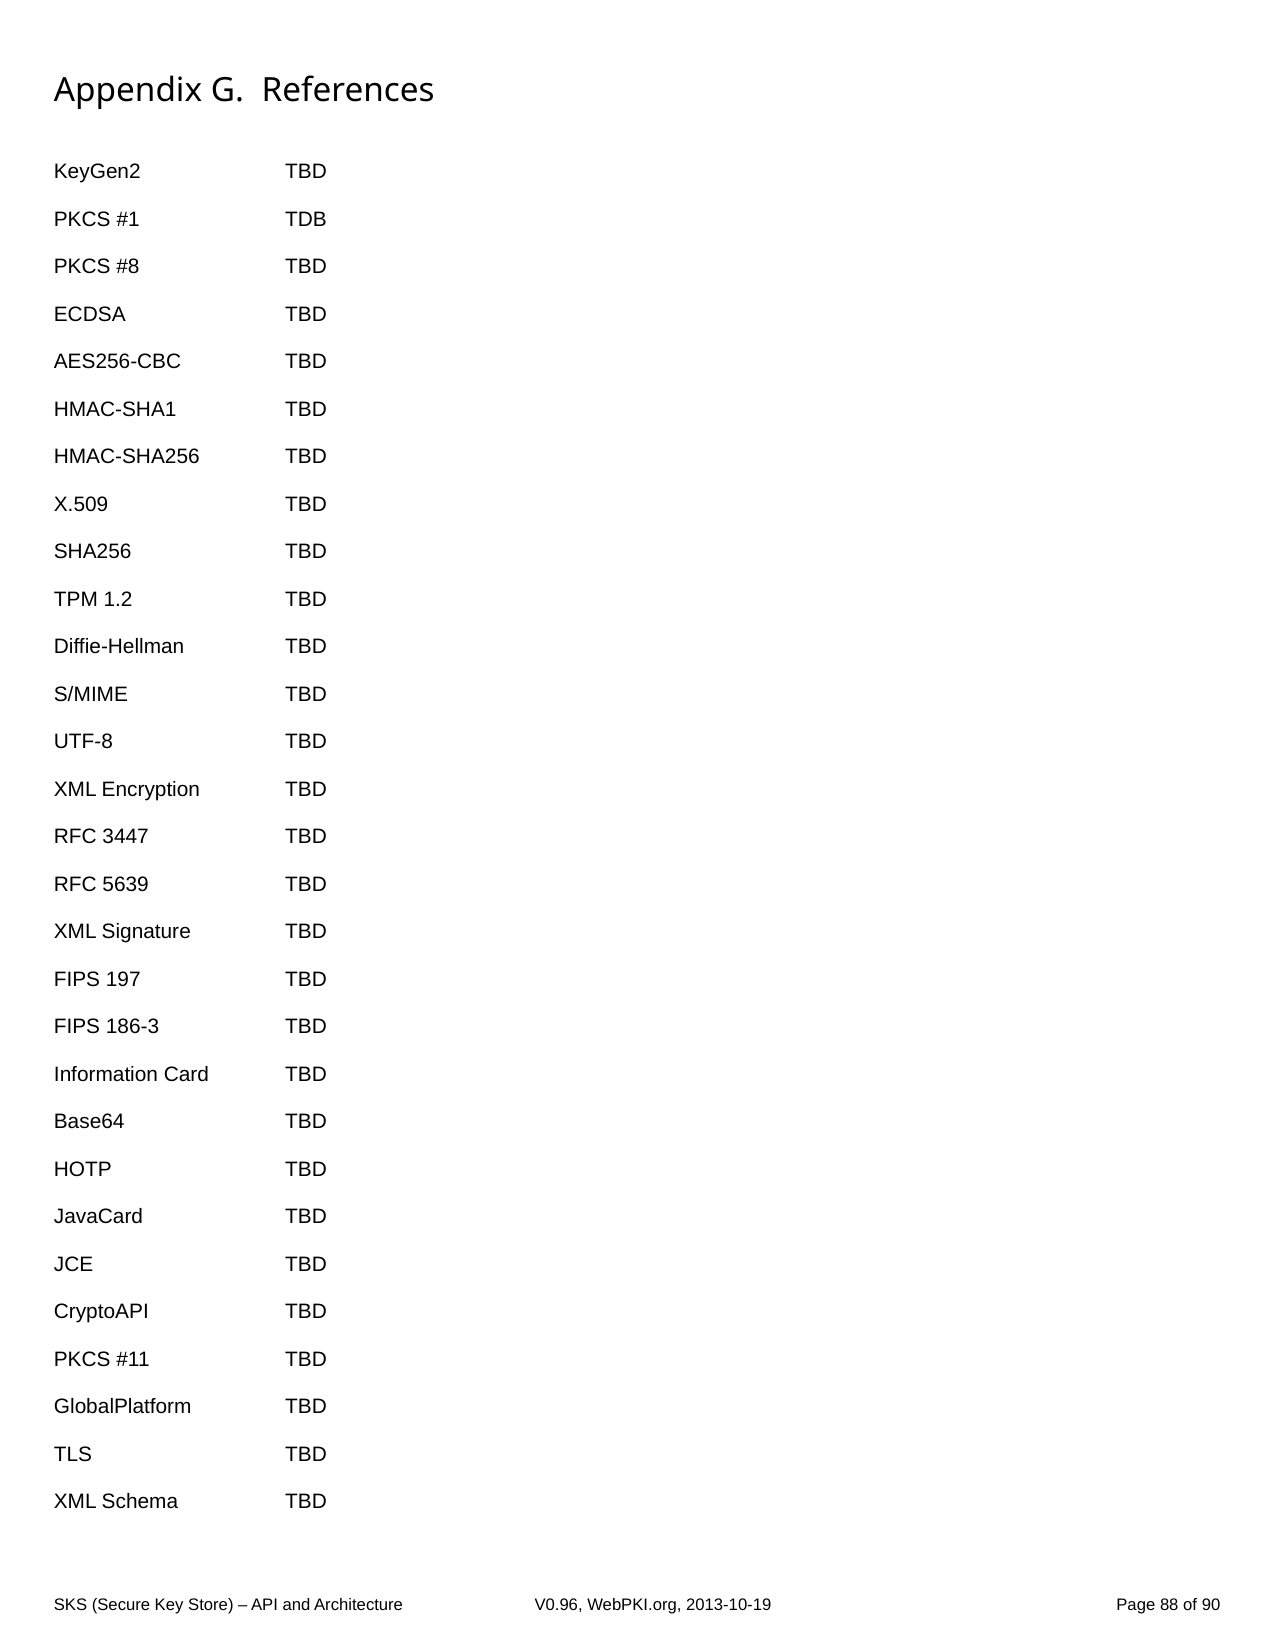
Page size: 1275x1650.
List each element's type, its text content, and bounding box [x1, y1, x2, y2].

table_cell HMAC-SHA256 [54, 444, 285, 491]
table_cell TBD [285, 1489, 1221, 1536]
table_cell TBD [285, 1061, 1221, 1109]
table_cell CryptoAPI [54, 1299, 285, 1346]
subtitle References [54, 66, 1221, 111]
table_cell TBD [285, 919, 1221, 966]
table_cell TBD [285, 1156, 1221, 1204]
table_cell TDB [285, 206, 1221, 254]
table_cell JavaCard [54, 1204, 285, 1251]
table_cell UTF-8 [54, 729, 285, 776]
table_cell Base64 [54, 1109, 285, 1156]
table_cell TBD [285, 634, 1221, 681]
table_cell TBD [285, 824, 1221, 871]
table_cell XML Schema [54, 1489, 285, 1536]
table_cell TBD [285, 966, 1221, 1014]
table_cell XML Signature [54, 919, 285, 966]
table_cell TBD [285, 776, 1221, 824]
table_cell TBD [285, 1251, 1221, 1299]
table_cell AES256-CBC [54, 349, 285, 396]
table_cell TBD [285, 1346, 1221, 1394]
table_cell TBD [285, 349, 1221, 396]
table_cell TBD [285, 539, 1221, 586]
table_cell TBD [285, 1299, 1221, 1346]
table_cell PKCS #1 [54, 206, 285, 254]
table_cell SHA256 [54, 539, 285, 586]
table_cell PKCS #11 [54, 1346, 285, 1394]
table_cell FIPS 197 [54, 966, 285, 1014]
table_cell TBD [285, 1394, 1221, 1441]
table_cell TBD [285, 1441, 1221, 1489]
table_cell TBD [285, 1014, 1221, 1061]
table_cell HOTP [54, 1156, 285, 1204]
table_cell TPM 1.2 [54, 586, 285, 634]
table_cell TBD [285, 1204, 1221, 1251]
table_cell FIPS 186-3 [54, 1014, 285, 1061]
table_cell RFC 5639 [54, 871, 285, 919]
table_cell TBD [285, 444, 1221, 491]
table_cell TBD [285, 1109, 1221, 1156]
table_cell XML Encryption [54, 776, 285, 824]
table_cell X.509 [54, 491, 285, 539]
table_cell JCE [54, 1251, 285, 1299]
table_cell TBD [285, 301, 1221, 349]
table_cell TBD [285, 254, 1221, 301]
table_cell TBD [285, 586, 1221, 634]
table_cell GlobalPlatform [54, 1394, 285, 1441]
table_header TBD [285, 159, 1221, 206]
table_cell TBD [285, 396, 1221, 444]
table_cell HMAC-SHA1 [54, 396, 285, 444]
table_cell TLS [54, 1441, 285, 1489]
table_cell PKCS #8 [54, 254, 285, 301]
table_cell ECDSA [54, 301, 285, 349]
table_cell S/MIME [54, 681, 285, 729]
table_cell Diffie-Hellman [54, 634, 285, 681]
table_cell TBD [285, 871, 1221, 919]
table_header KeyGen2 [54, 159, 285, 206]
table_cell TBD [285, 681, 1221, 729]
table_cell TBD [285, 491, 1221, 539]
table_cell TBD [285, 729, 1221, 776]
table_cell Information Card [54, 1061, 285, 1109]
table_cell RFC 3447 [54, 824, 285, 871]
